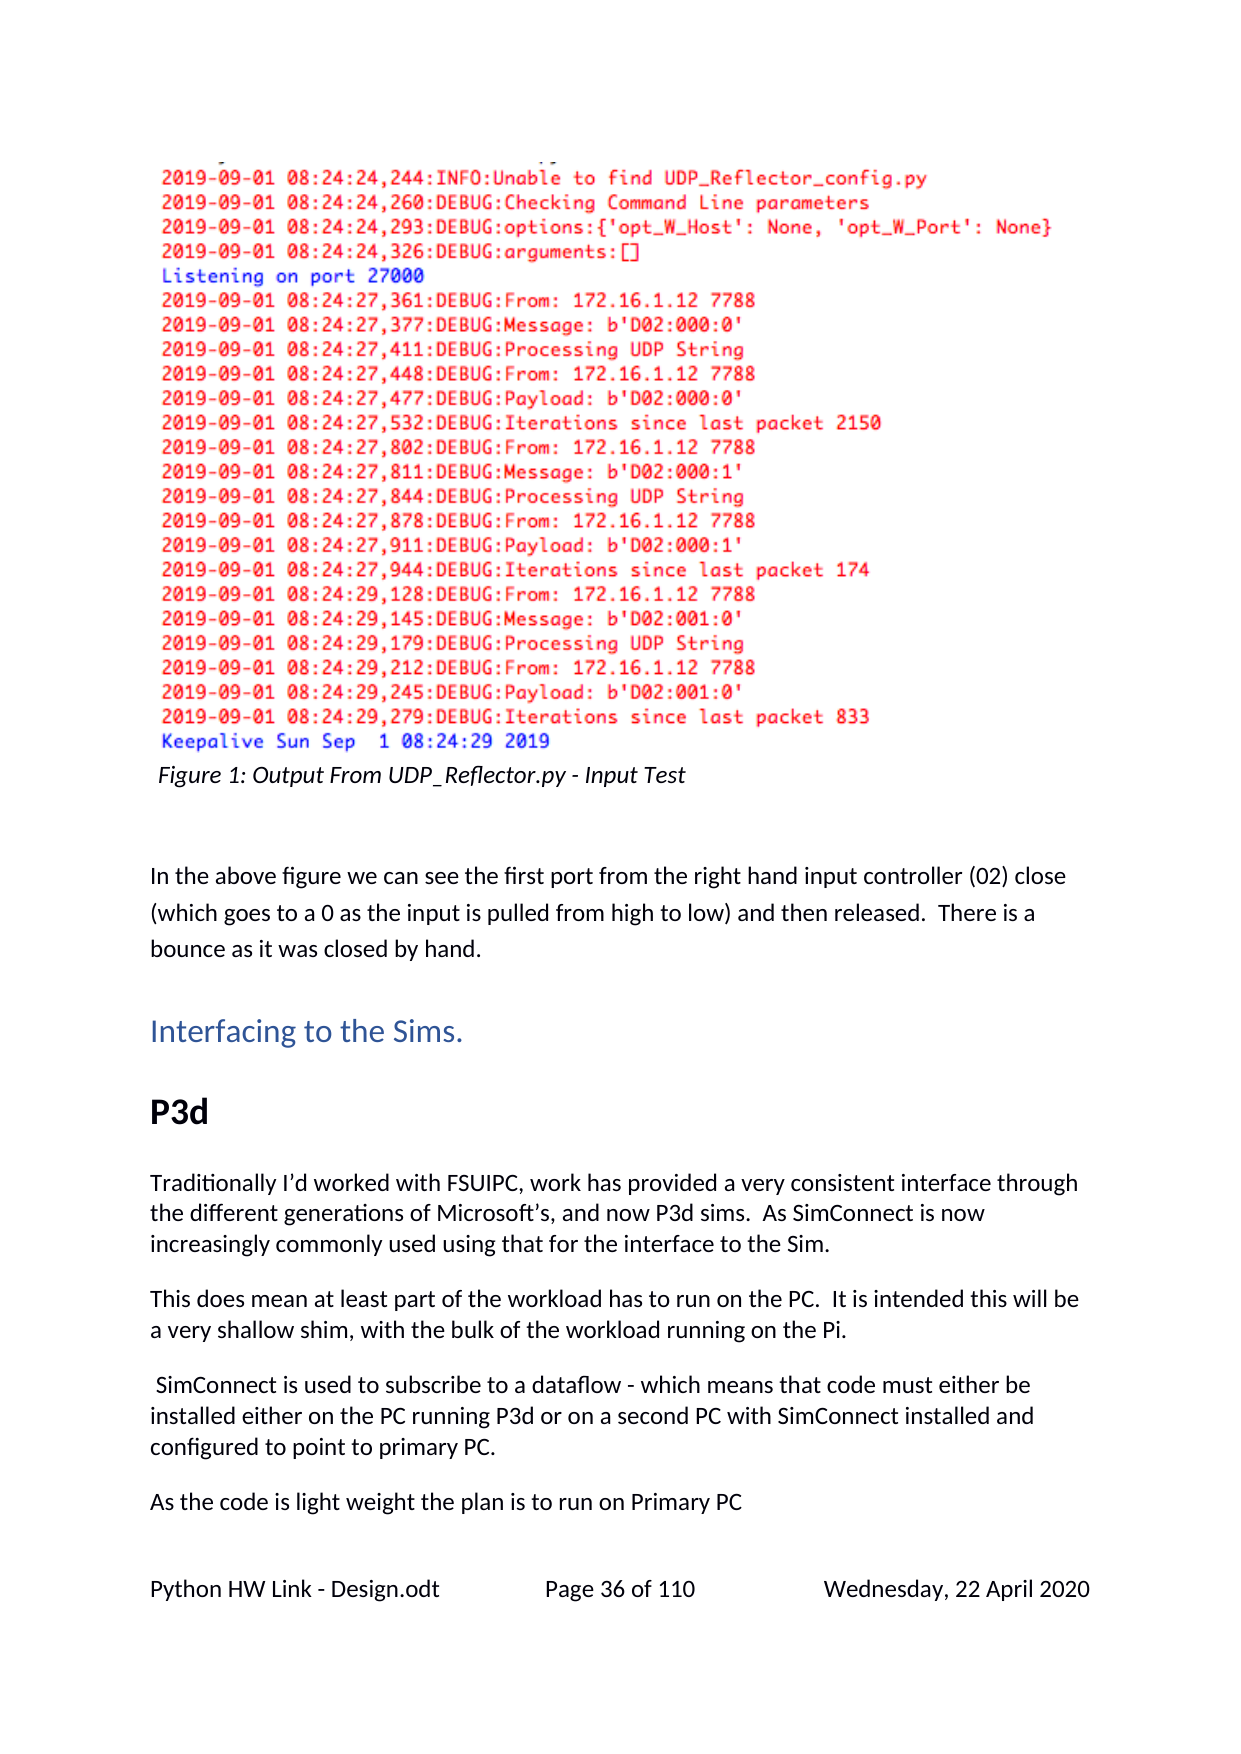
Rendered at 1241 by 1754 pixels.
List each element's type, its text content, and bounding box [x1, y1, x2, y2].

text This does mean at least part of the workload has to run on the PC. It is intended this will be a very shallow shim, with the bulk of the workload running on the Pi. [150, 1284, 1090, 1345]
subtitle P3d [150, 1088, 1090, 1134]
text As the code is light weight the plan is to run on Primary PC [150, 1486, 1090, 1517]
subtitle Interfacing to the Sims. [150, 1010, 1090, 1050]
text Figure 1: Output From UDP_Reflector.py - Input Test [158, 753, 1082, 789]
text Traditionally I’d worked with FSUIPC, work has provided a very consistent interface through the different generations of Microsoft’s, and now P3d sims. As SimConnect is now increasingly commonly used using that for the interface to the Sim. [150, 1167, 1090, 1259]
text SimConnect is used to subscribe to a dataflow - which means that code must either be installed either on the PC running P3d or on a second PC with SimConnect installed and configured to point to primary PC. [150, 1370, 1090, 1461]
picture [157, 162, 1083, 753]
text In the above figure we can see the first port from the right hand input controller (02) close (which goes to a 0 as the input is pulled from high to low) and then released. There is a bounce as it was closed by hand. [150, 860, 1090, 964]
